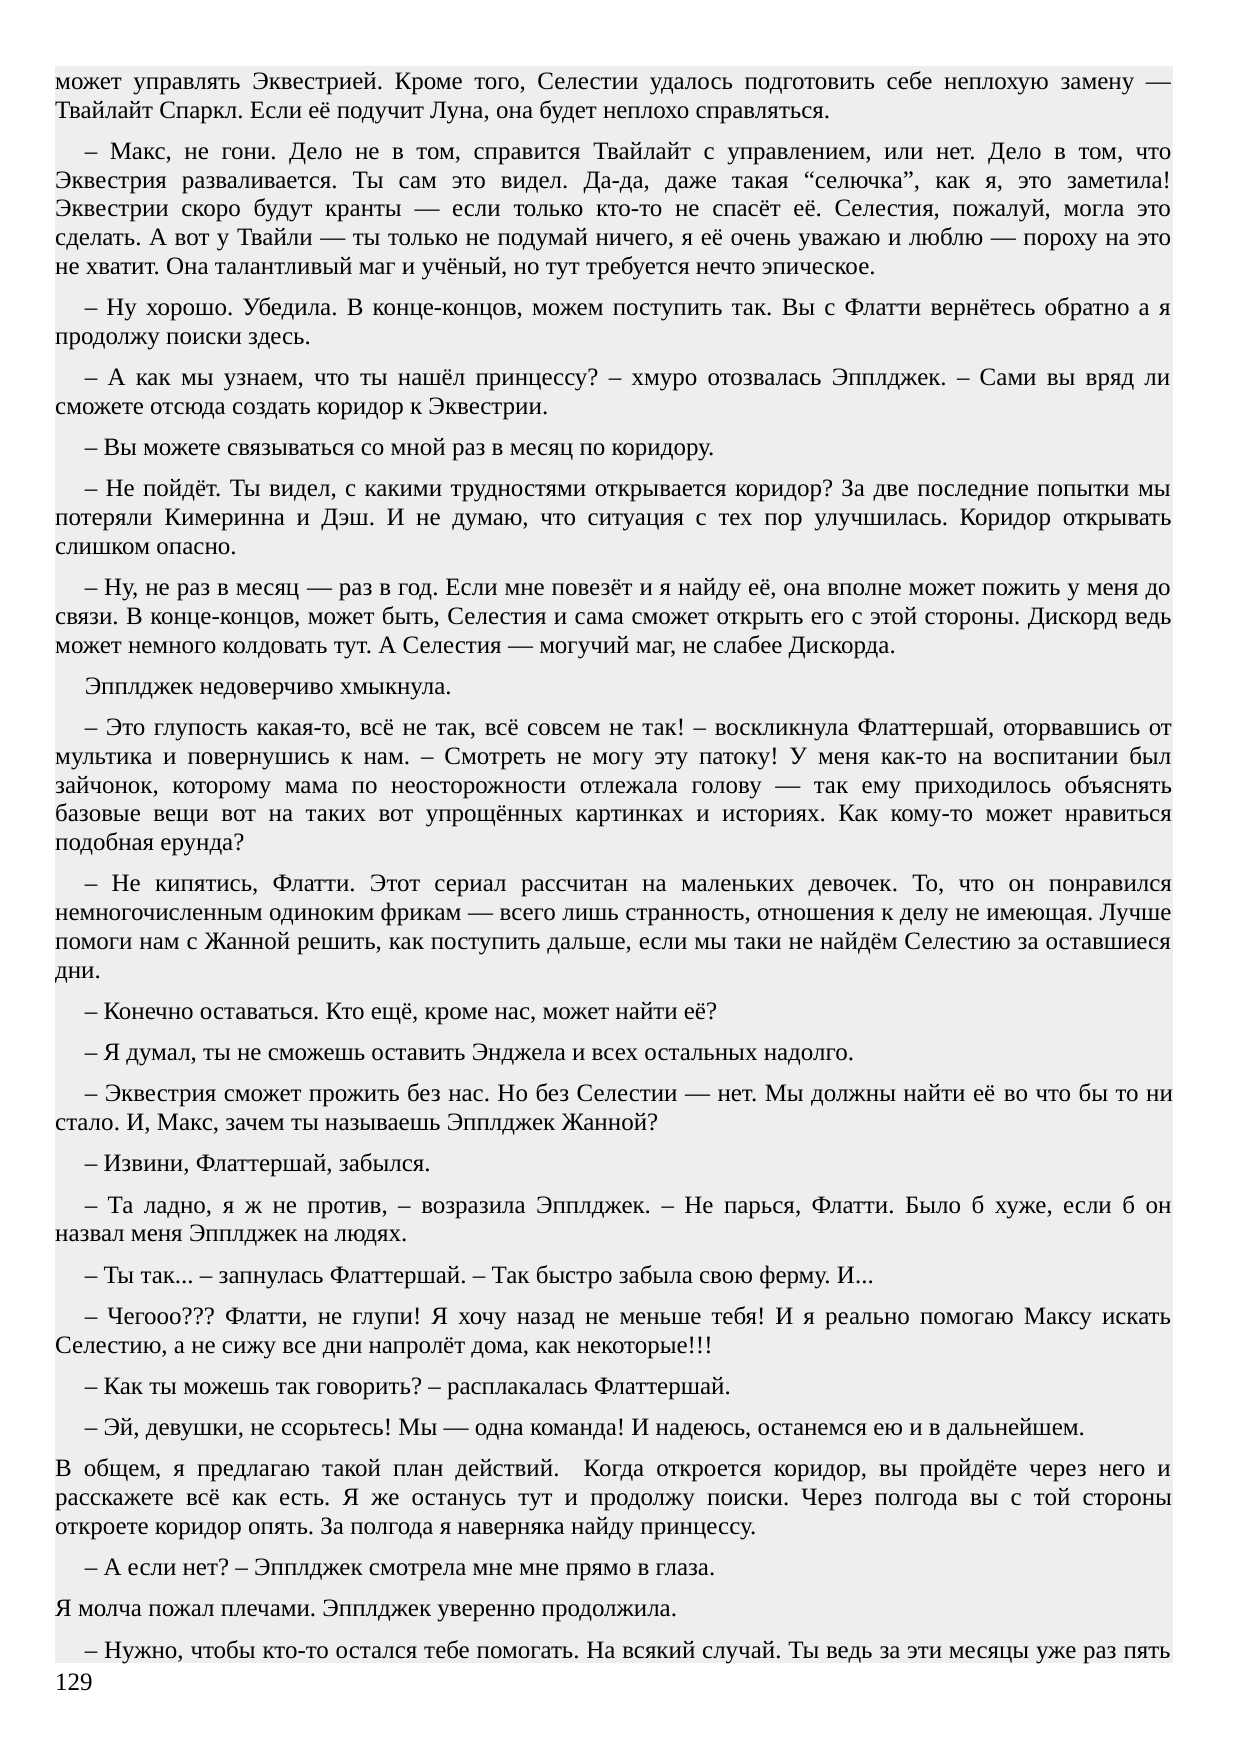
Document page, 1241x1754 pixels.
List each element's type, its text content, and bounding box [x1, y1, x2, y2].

list В общем, я предлагаю такой план действий. Когда откроется коридор, вы пройдёте через него и расскажете всё как есть. Я же останусь тут и продолжу поиски. Через полгода вы с той стороны откроете коридор опять. За полгода я наверняка найду принцессу. [55, 1453, 1173, 1540]
text – Чегооо??? Флатти, не глупи! Я хочу назад не меньше тебя! И я реально помогаю Максу искать Селестию, а не сижу все дни напролёт дома, как некоторые!!! [55, 1301, 1173, 1358]
text – Ты так... – запнулась Флаттершай. – Так быстро забыла свою ферму. И... [55, 1260, 1173, 1288]
text – А как мы узнаем, что ты нашёл принцессу? – хмуро отозвалась Эпплджек. – Сами вы вряд ли сможете отсюда создать коридор к Эквестрии. [55, 362, 1173, 420]
text может управлять Эквестрией. Кроме того, Селестии удалось подготовить себе неплохую замену — Твайлайт Спаркл. Если её подучит Луна, она будет неплохо справляться. [55, 66, 1173, 123]
text Эпплджек недоверчиво хмыкнула. [55, 671, 1173, 700]
text – Нужно, чтобы кто-то остался тебе помогать. На всякий случай. Ты ведь за эти месяцы уже раз пять [55, 1635, 1173, 1663]
list Я молча пожал плечами. Эпплджек уверенно продолжила. [55, 1593, 1173, 1622]
text – Я думал, ты не сможешь оставить Энджела и всех остальных надолго. [55, 1037, 1173, 1066]
text – Как ты можешь так говорить? – расплакалась Флаттершай. [55, 1371, 1173, 1400]
text – Ну, не раз в месяц — раз в год. Если мне повезёт и я найду её, она вполне может пожить у меня до связи. В конце-концов, может быть, Селестия и сама сможет открыть его с этой стороны. Дискорд ведь может немного колдовать тут. А Селестия — могучий маг, не слабее Дискорда. [55, 572, 1173, 658]
text – Не пойдёт. Ты видел, с какими трудностями открывается коридор? За две последние попытки мы потеряли Кимеринна и Дэш. И не думаю, что ситуация с тех пор улучшилась. Коридор открывать слишком опасно. [55, 473, 1173, 560]
text – Эквестрия сможет прожить без нас. Но без Селестии — нет. Мы должны найти её во что бы то ни стало. И, Макс, зачем ты называешь Эпплджек Жанной? [55, 1078, 1173, 1136]
text – Та ладно, я ж не против, – возразила Эпплджек. – Не парься, Флатти. Было б хуже, если б он назвал меня Эпплджек на людях. [55, 1190, 1173, 1247]
text – А если нет? – Эпплджек смотрела мне мне прямо в глаза. [55, 1552, 1173, 1581]
text – Макс, не гони. Дело не в том, справится Твайлайт с управлением, или нет. Дело в том, что Эквестрия разваливается. Ты сам это видел. Да-да, даже такая “селючка”, как я, это заметила! Эквестрии скоро будут кранты — если только кто-то не спасёт её. Селестия, пожалуй, могла это сделать. А вот у Твайли — ты только не подумай ничего, я её очень уважаю и люблю — пороху на это не хватит. Она талантливый маг и учёный, но тут требуется нечто эпическое. [55, 136, 1173, 280]
text – Эй, девушки, не ссорьтесь! Мы — одна команда! И надеюсь, останемся ею и в дальнейшем. [55, 1412, 1173, 1441]
text – Ну хорошо. Убедила. В конце-концов, можем поступить так. Вы с Флатти вернётесь обратно а я продолжу поиски здесь. [55, 292, 1173, 350]
text – Извини, Флаттершай, забылся. [55, 1148, 1173, 1177]
text – Вы можете связываться со мной раз в месяц по коридору. [55, 432, 1173, 461]
text – Это глупость какая-то, всё не так, всё совсем не так! – воскликнула Флаттершай, оторвавшись от мультика и повернушись к нам. – Смотреть не могу эту патоку! У меня как-то на воспитании был зайчонок, которому мама по неосторожности отлежала голову — так ему приходилось объяснять базовые вещи вот на таких вот упрощённых картинках и историях. Как кому-то может нравиться подобная ерунда? [55, 712, 1173, 856]
text – Конечно оставаться. Кто ещё, кроме нас, может найти её? [55, 996, 1173, 1025]
text – Не кипятись, Флатти. Этот сериал рассчитан на маленьких девочек. То, что он понравился немногочисленным одиноким фрикам — всего лишь странность, отношения к делу не имеющая. Лучше помоги нам с Жанной решить, как поступить дальше, если мы таки не найдём Селестию за оставшиеся дни. [55, 868, 1173, 983]
